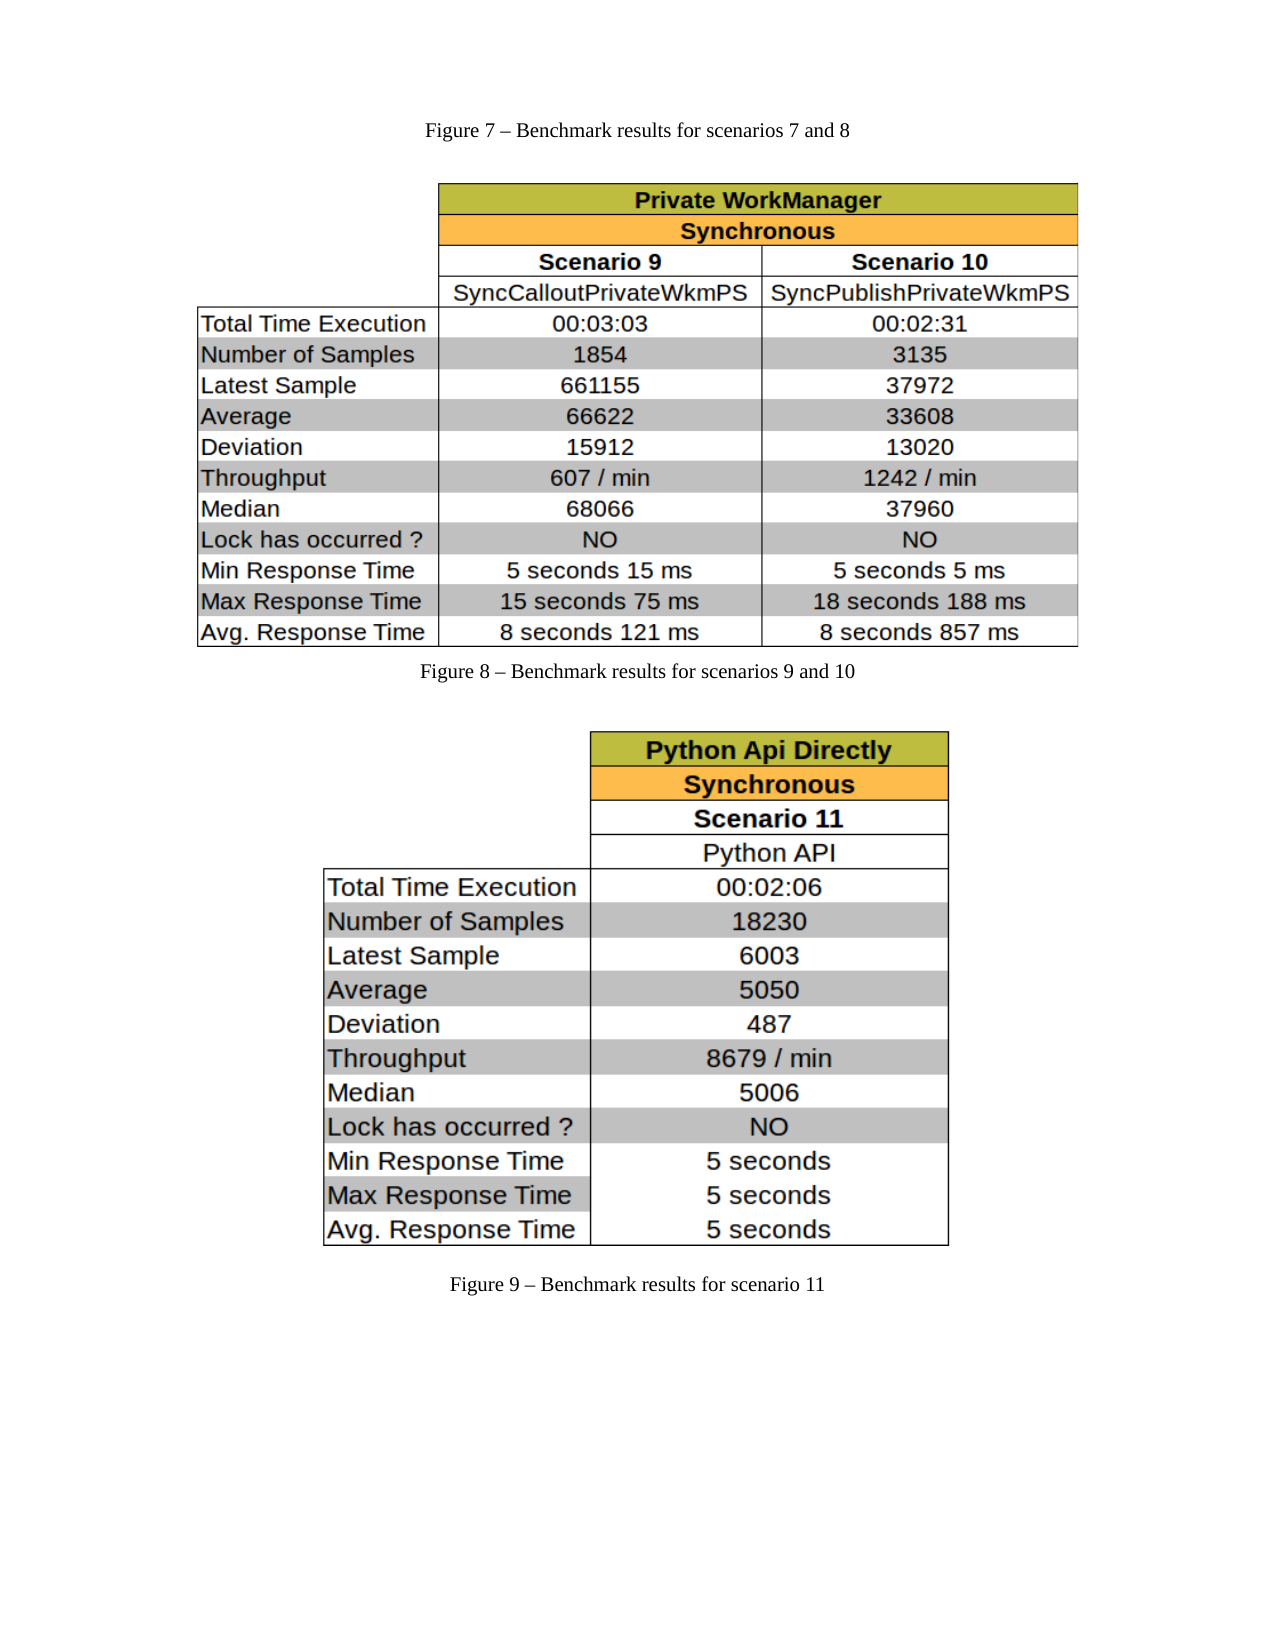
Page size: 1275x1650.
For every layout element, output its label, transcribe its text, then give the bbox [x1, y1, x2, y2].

picture [322, 730, 953, 1246]
picture [197, 182, 1079, 647]
text Figure 8 – Benchmark results for scenarios 9 and 10 [118, 647, 1157, 683]
text Figure 7 – Benchmark results for scenarios 7 and 8 [118, 118, 1157, 142]
text Figure 9 – Benchmark results for scenario 11 [118, 1271, 1157, 1296]
